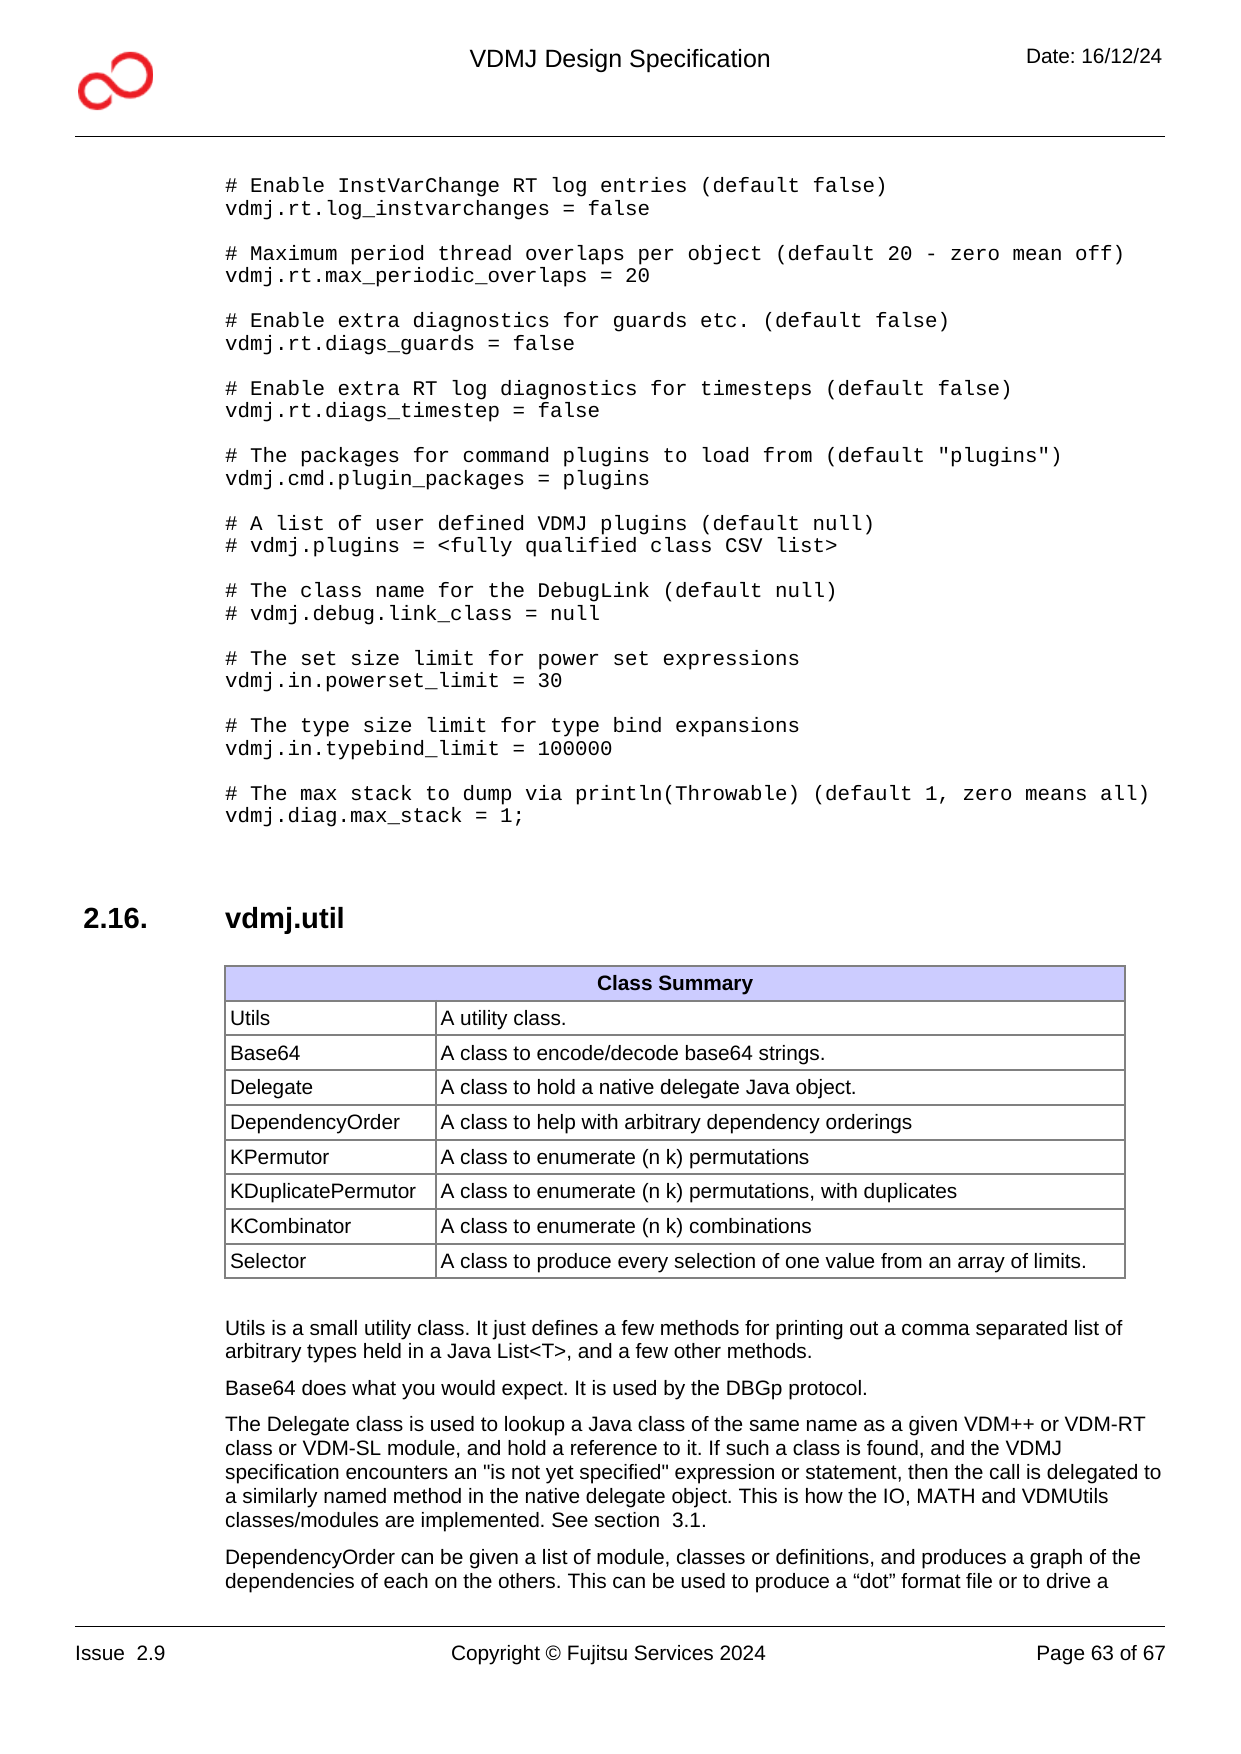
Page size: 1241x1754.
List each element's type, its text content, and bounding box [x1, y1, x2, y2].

table_cell A class to enumerate (n k) permutations, with duplicates [437, 1175, 1124, 1208]
text # vdmj.debug.link_class = null [225, 602, 1165, 625]
table_cell Base64 [226, 1036, 435, 1069]
text # The max stack to dump via println(Throwable) (default 1, zero means all) [225, 782, 1165, 805]
text vdmj.in.powerset_limit = 30 [225, 670, 1165, 692]
table_cell A class to help with arbitrary dependency orderings [437, 1106, 1124, 1138]
picture [78, 44, 153, 120]
text # Enable extra RT log diagnostics for timesteps (default false) [225, 377, 1165, 400]
text vdmj.rt.diags_guards = false [225, 332, 1165, 355]
text Utils is a small utility class. It just defines a few methods for printing out a comma separated list of arbitrary types held in a Java List<T>, and a few other methods. [225, 1316, 1165, 1364]
table_cell A class to enumerate (n k) combinations [437, 1210, 1124, 1242]
text vdmj.rt.log_instvarchanges = false [225, 197, 1165, 220]
table_cell KDuplicatePermutor [226, 1175, 435, 1208]
table_cell A utility class. [437, 1002, 1124, 1034]
table_cell DependencyOrder [226, 1106, 435, 1138]
text # A list of user defined VDMJ plugins (default null) [225, 512, 1165, 535]
table_cell A class to produce every selection of one value from an array of limits. [437, 1245, 1124, 1277]
table_header Class Summary [226, 967, 1124, 1000]
table_cell Delegate [226, 1071, 435, 1104]
table_cell Utils [226, 1002, 435, 1034]
text vdmj.in.typebind_limit = 100000 [225, 737, 1165, 760]
text The Delegate class is used to lookup a Java class of the same name as a given VDM++ or VDM-RT class or VDM-SL module, and hold a reference to it. If such a class is found, and the VDMJ specification encounters an "is not yet specified" expression or statement, then the call is delegated to a similarly named method in the native delegate object. This is how the IO, MATH and VDMUtils classes/modules are implemented. See section 3.1. [225, 1413, 1165, 1532]
text # The packages for command plugins to load from (default "plugins") [225, 445, 1165, 467]
text # Enable InstVarChange RT log entries (default false) [225, 175, 1165, 197]
table_cell KCombinator [226, 1210, 435, 1242]
text DependencyOrder can be given a list of module, classes or definitions, and produces a graph of the dependencies of each on the others. This can be used to produce a “dot” format file or to drive a [225, 1545, 1165, 1593]
table_cell Selector [226, 1245, 435, 1277]
table_cell KPermutor [226, 1141, 435, 1173]
text vdmj.rt.max_periodic_overlaps = 20 [225, 265, 1165, 287]
text vdmj.diag.max_stack = 1; [225, 805, 1165, 827]
table_cell A class to encode/decode base64 strings. [437, 1036, 1124, 1069]
text # vdmj.plugins = <fully qualified class CSV list> [225, 535, 1165, 557]
text # Enable extra diagnostics for guards etc. (default false) [225, 310, 1165, 332]
text # Maximum period thread overlaps per object (default 20 - zero mean off) [225, 242, 1165, 265]
text # The class name for the DebugLink (default null) [225, 580, 1165, 602]
text # The set size limit for power set expressions [225, 647, 1165, 670]
subtitle vdmj.util [75, 902, 1165, 935]
table_cell A class to hold a native delegate Java object. [437, 1071, 1124, 1104]
text Base64 does what you would expect. It is used by the DBGp protocol. [225, 1376, 1165, 1400]
text vdmj.cmd.plugin_packages = plugins [225, 467, 1165, 490]
text # The type size limit for type bind expansions [225, 715, 1165, 737]
text vdmj.rt.diags_timestep = false [225, 400, 1165, 422]
table_cell A class to enumerate (n k) permutations [437, 1141, 1124, 1173]
